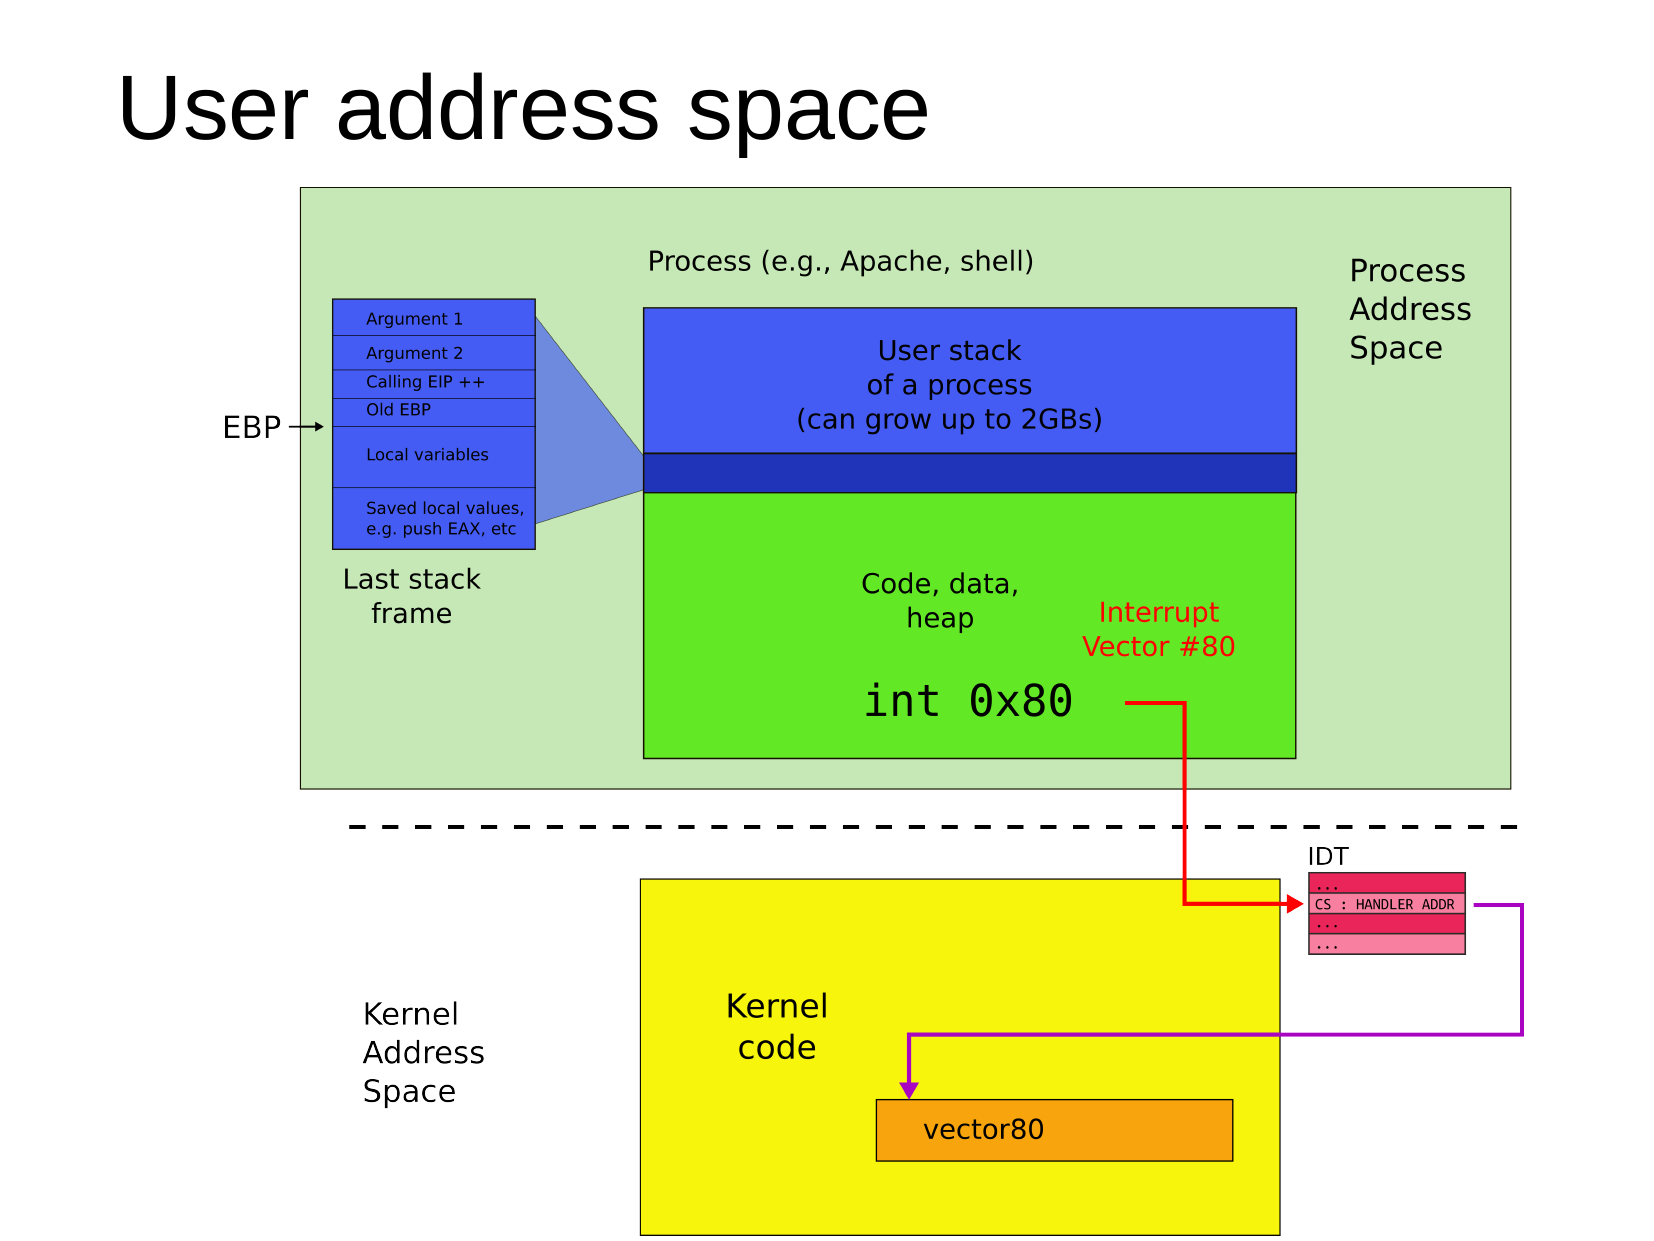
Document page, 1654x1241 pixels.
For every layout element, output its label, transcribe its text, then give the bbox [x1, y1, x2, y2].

picture [225, 187, 1524, 1236]
title User address space [37, 17, 1013, 188]
